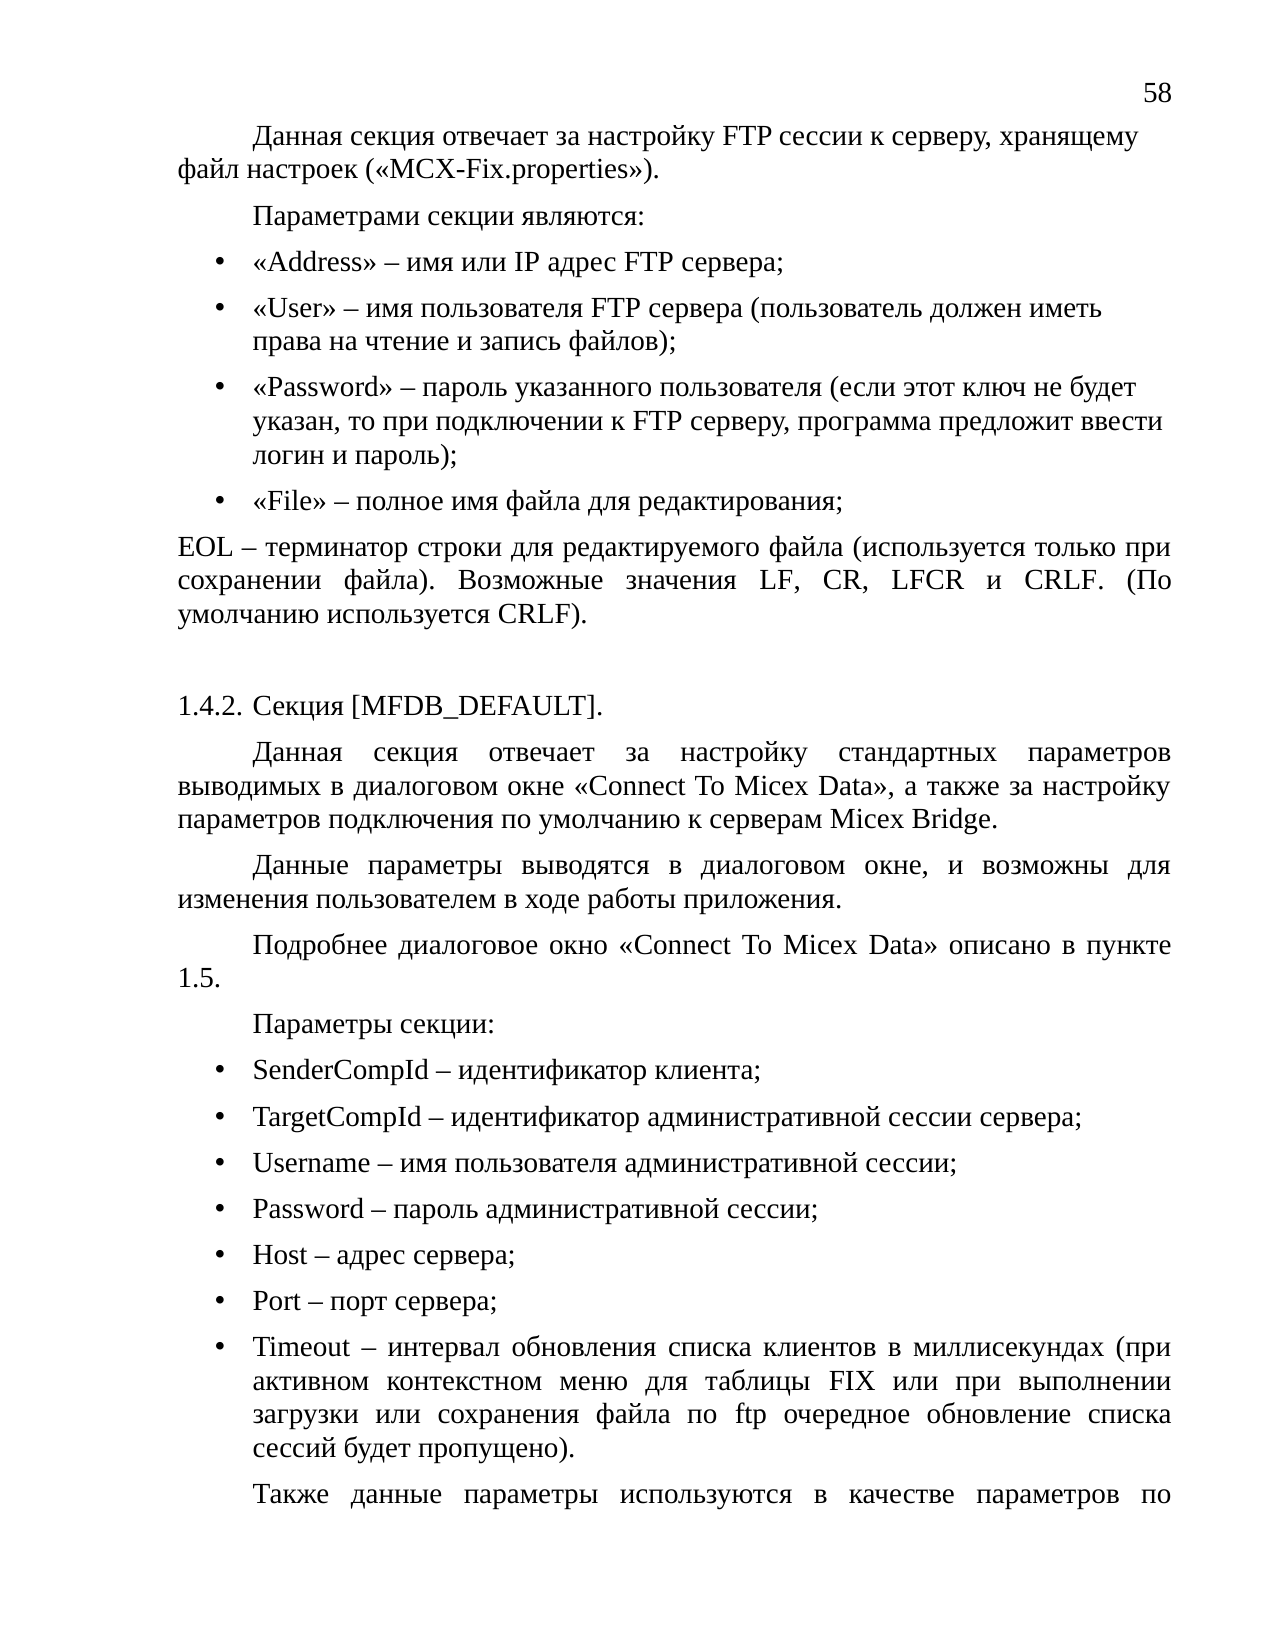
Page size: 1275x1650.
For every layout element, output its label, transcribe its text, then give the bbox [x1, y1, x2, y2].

text Подробнее диалоговое окно «Connect To Micex Data» описано в пункте 1.5. [177, 927, 1172, 994]
list SenderCompId – идентификатор клиента; [215, 1052, 1172, 1086]
list Password – пароль административной сессии; [215, 1191, 1172, 1224]
list Секция [MFDB_DEFAULT]. [177, 688, 1172, 722]
list Host – адрес сервера; [215, 1237, 1172, 1271]
text Данные параметры выводятся в диалоговом окне, и возможны для изменения пользователем в ходе работы приложения. [177, 847, 1172, 914]
text Данная секция отвечает за настройку стандартных параметров выводимых в диалоговом окне «Connect To Micex Data», а также за настройку параметров подключения по умолчанию к серверам Micex Bridge. [177, 734, 1172, 835]
text Также данные параметры используются в качестве параметров по [177, 1476, 1172, 1510]
text Параметры секции: [177, 1006, 1172, 1040]
list TargetCompId – идентификатор административной сессии сервера; [215, 1099, 1172, 1132]
text Параметрами секции являются: [177, 198, 1172, 231]
text EOL – терминатор строки для редактируемого файла (используется только при сохранении файла). Возможные значения LF, CR, LFCR и CRLF. (По умолчанию используется CRLF). [177, 529, 1172, 629]
list «User» – имя пользователя FTP сервера (пользователь должен иметь права на чтение и запись файлов); [215, 290, 1172, 357]
list «File» – полное имя файла для редактирования; [215, 483, 1172, 516]
list Port – порт сервера; [215, 1283, 1172, 1317]
list Username – имя пользователя административной сессии; [215, 1145, 1172, 1178]
list «Password» – пароль указанного пользователя (если этот ключ не будет указан, то при подключении к FTP серверу, программа предложит ввести логин и пароль); [215, 369, 1172, 470]
text Данная секция отвечает за настройку FTP сессии к серверу, хранящему файл настроек («MCX-Fix.properties»). [177, 118, 1172, 185]
list Timeout – интервал обновления списка клиентов в миллисекундах (при активном контекстном меню для таблицы FIX или при выполнении загрузки или сохранения файла по ftp очередное обновление списка сессий будет пропущено). [215, 1329, 1172, 1464]
list «Address» – имя или IP адрес FTP сервера; [215, 244, 1172, 277]
